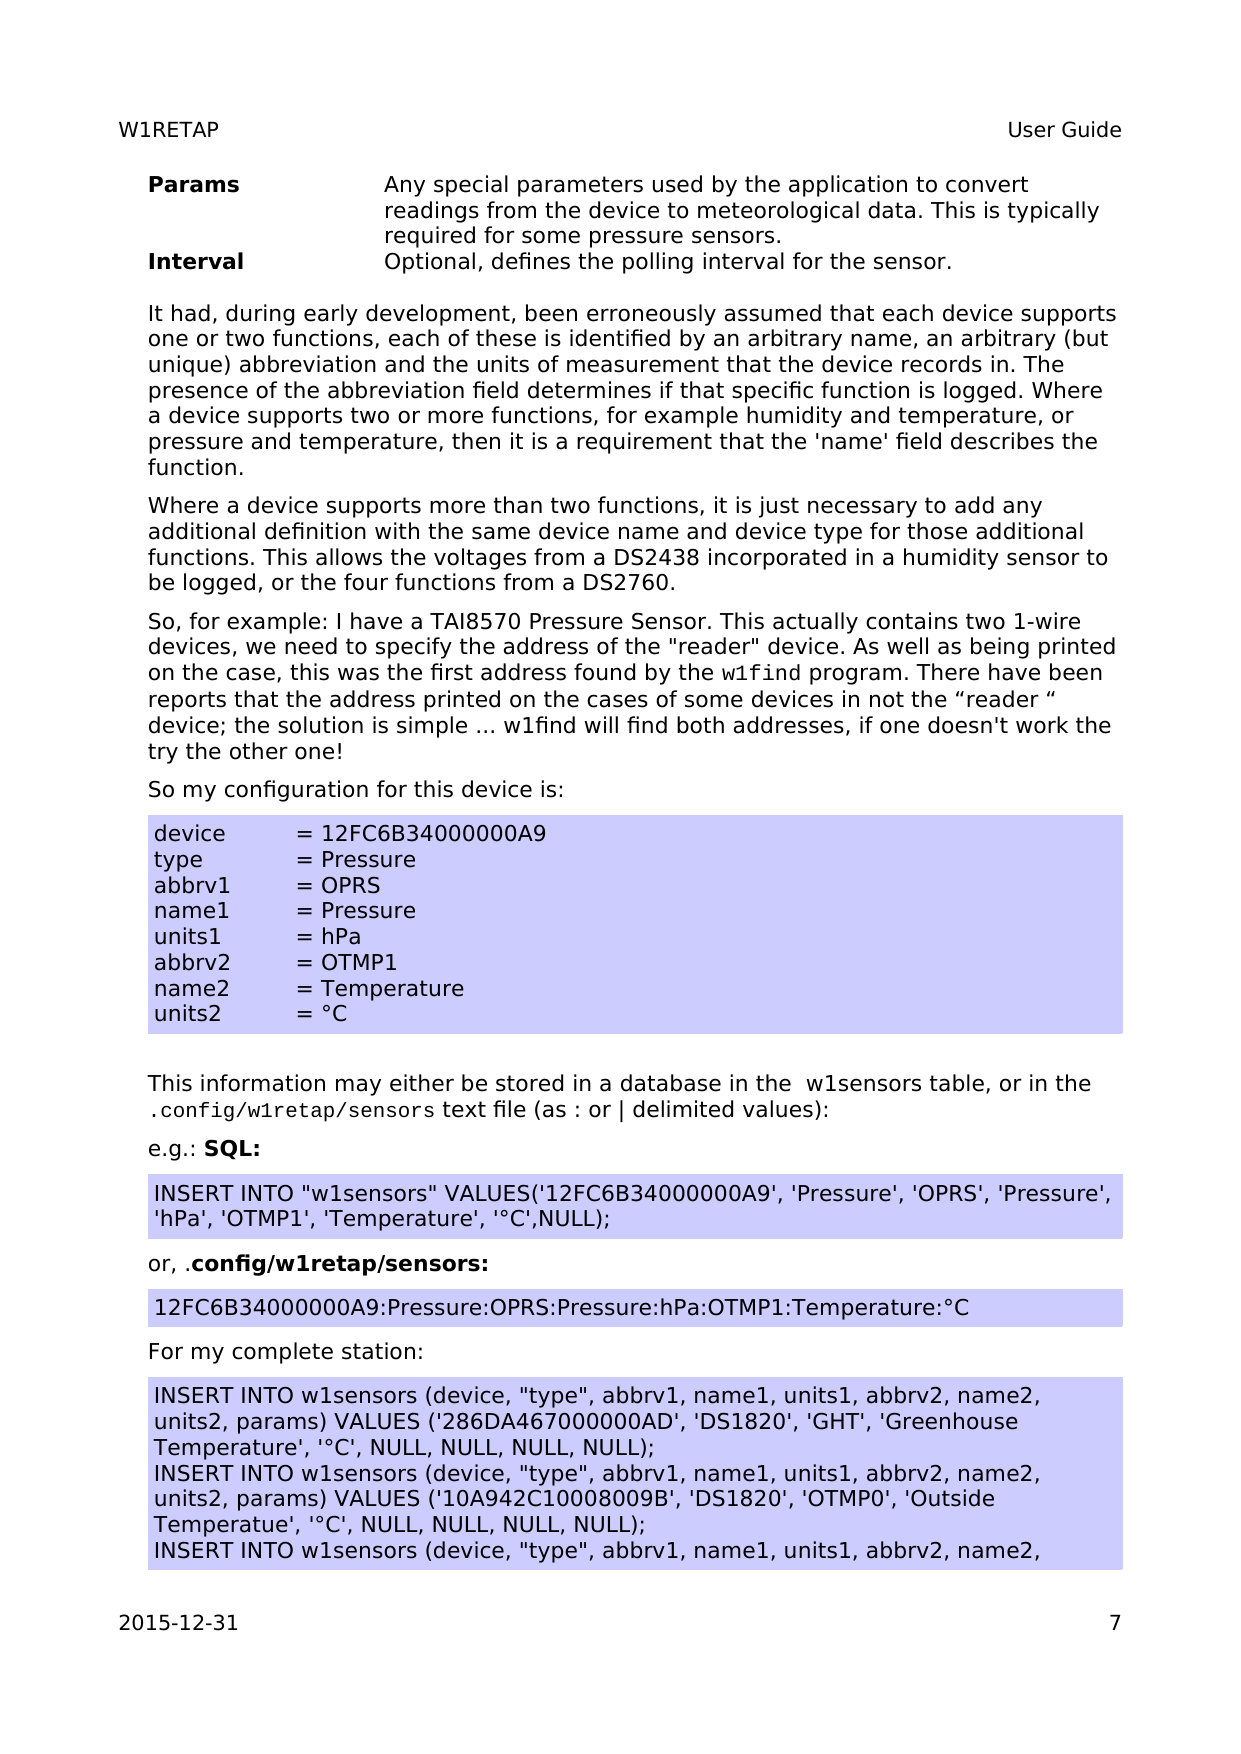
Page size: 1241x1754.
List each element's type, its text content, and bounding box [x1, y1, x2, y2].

text e.g.: SQL: [148, 1136, 1122, 1162]
text INSERT INTO "w1sensors" VALUES('12FC6B34000000A9', 'Pressure', 'OPRS', 'Pressure', 'hPa', 'OTMP1', 'Temperature', '°C',NULL); [149, 1175, 1122, 1238]
text 12FC6B34000000A9:Pressure:OPRS:Pressure:hPa:OTMP1:Temperature:°C [149, 1290, 1122, 1326]
text Where a device supports more than two functions, it is just necessary to add any additional definition with the same device name and device type for those additional functions. This allows the voltages from a DS2438 incorporated in a humidity sensor to be logged, or the four functions from a DS2760. [148, 493, 1122, 596]
text So, for example: I have a TAI8570 Pressure Sensor. This actually contains two 1-wire devices, we need to specify the address of the "reader" device. As well as being printed on the case, this was the first address found by the w1find program. There have been reports that the address printed on the cases of some devices in not the “reader “ device; the solution is simple ... w1find will find both addresses, if one doesn't work the try the other one! [148, 608, 1122, 764]
list Params Any special parameters used by the application to convert readings from the device to meteorological data. This is typically required for some pressure sensors. [148, 172, 1122, 249]
text So my configuration for this device is: [148, 777, 1122, 802]
text This information may either be stored in a database in the w1sensors table, or in the .config/w1retap/sensors text file (as : or | delimited values): [148, 1071, 1122, 1124]
text or, .config/w1retap/sensors: [148, 1250, 1122, 1276]
list Interval Optional, defines the polling interval for the sensor. [148, 249, 1122, 275]
text INSERT INTO w1sensors (device, "type", abbrv1, name1, units1, abbrv2, name2, units2, params) VALUES ('286DA467000000AD', 'DS1820', 'GHT', 'Greenhouse Temperature', '°C', NULL, NULL, NULL, NULL); INSERT INTO w1sensors (device, "type", abbrv1, name1, units1, abbrv2, name2, units2, params) VALUES ('10A942C10008009B', 'DS1820', 'OTMP0', 'Outside Temperatue', '°C', NULL, NULL, NULL, NULL); INSERT INTO w1sensors (device, "type", abbrv1, name1, units1, abbrv2, name2, [149, 1378, 1122, 1569]
text device = 12FC6B34000000A9 type = Pressure abbrv1 = OPRS name1 = Pressure units1 = hPa abbrv2 = OTMP1 name2 = Temperature units2 = °C [149, 816, 1122, 1033]
text It had, during early development, been erroneously assumed that each device supports one or two functions, each of these is identified by an arbitrary name, an arbitrary (but unique) abbreviation and the units of measurement that the device records in. The presence of the abbreviation field determines if that specific function is logged. Where a device supports two or more functions, for example humidity and temperature, or pressure and temperature, then it is a requirement that the 'name' field describes the function. [148, 301, 1122, 481]
text For my complete station: [148, 1339, 1122, 1365]
